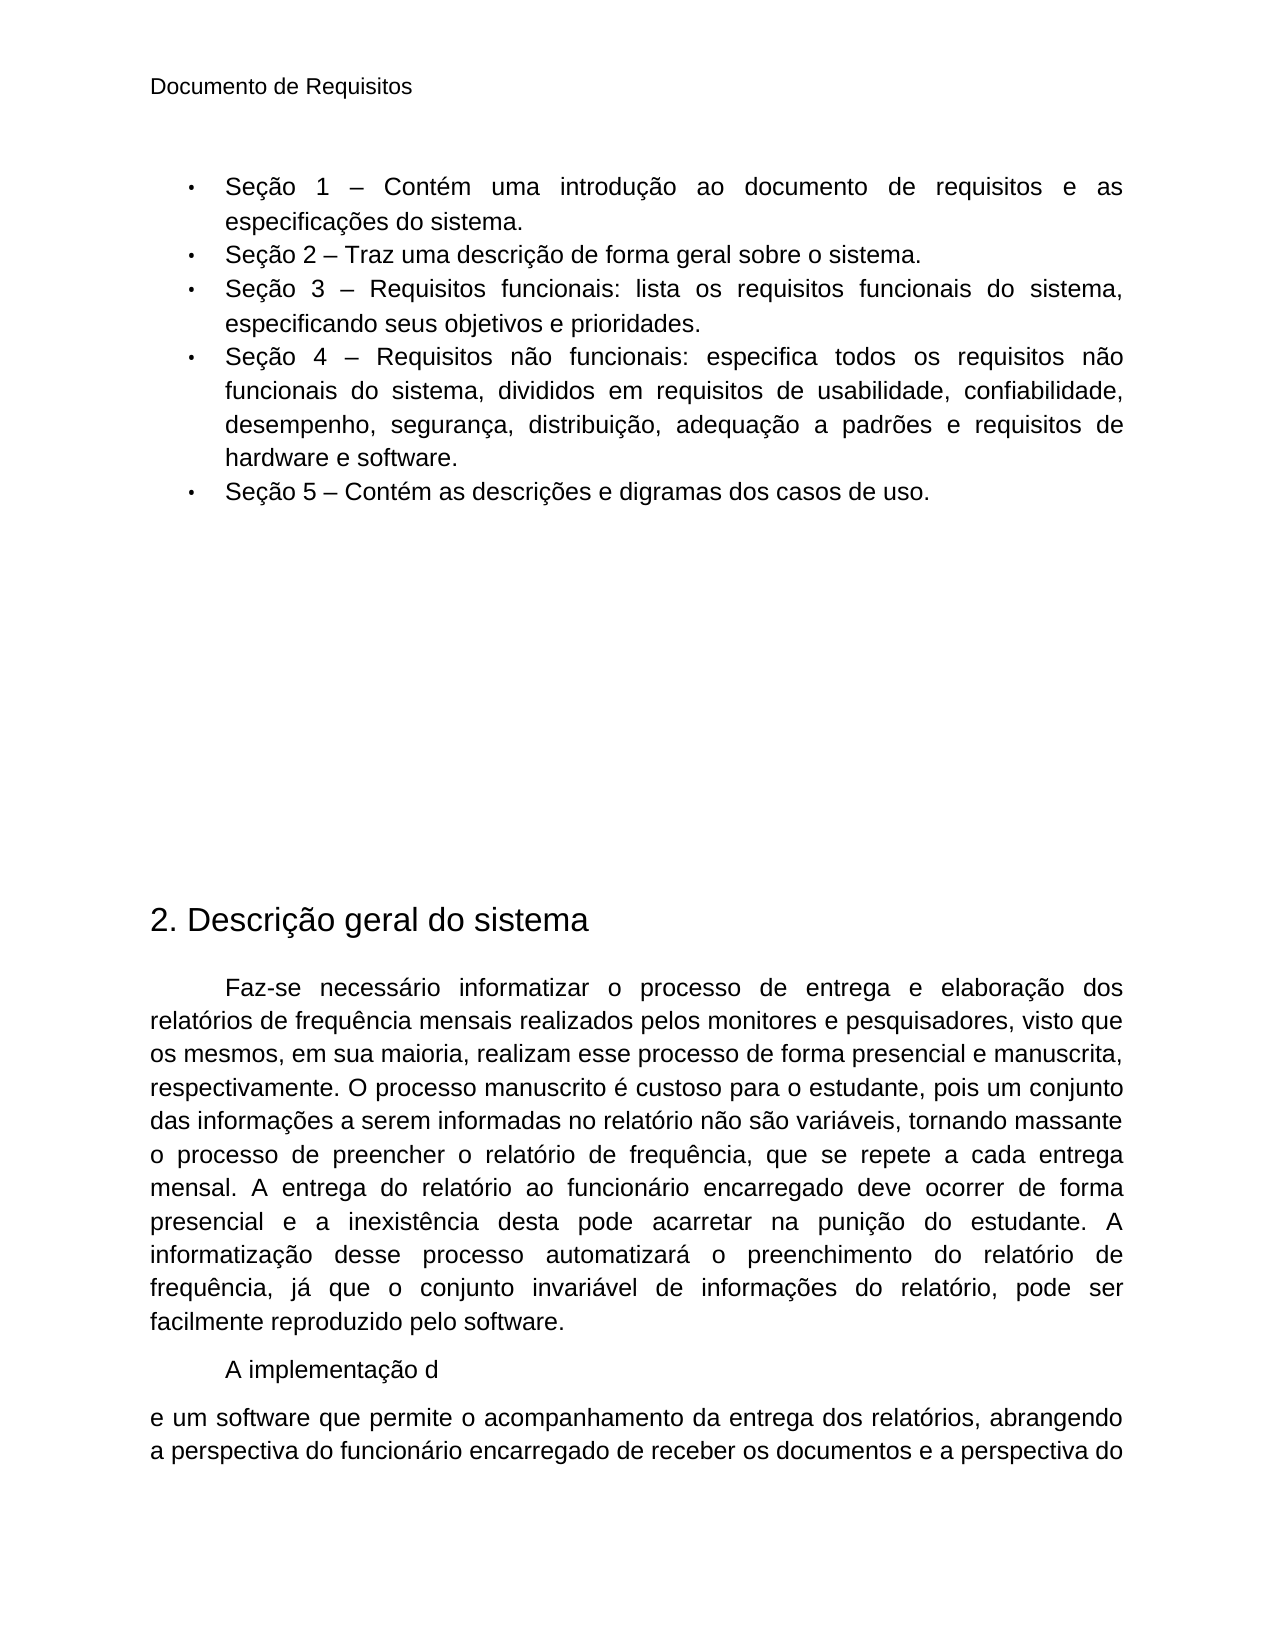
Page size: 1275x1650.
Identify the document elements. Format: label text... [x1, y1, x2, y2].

list Seção 3 – Requisitos funcionais: lista os requisitos funcionais do sistema, especificando seus objetivos e prioridades. [187, 275, 1125, 337]
text Faz-se necessário informatizar o processo de entrega e elaboração dos relatórios de frequência mensais realizados pelos monitores e pesquisadores, visto que os mesmos, em sua maioria, realizam esse processo de forma presencial e manuscrita, respectivamente. O processo manuscrito é custoso para o estudante, pois um conjunto das informações a serem informadas no relatório não são variáveis, tornando massante o processo de preencher o relatório de frequência, que se repete a cada entrega mensal. A entrega do relatório ao funcionário encarregado deve ocorrer de forma presencial e a inexistência desta pode acarretar na punição do estudante. A informatização desse processo automatizará o preenchimento do relatório de frequência, já que o conjunto invariável de informações do relatório, pode ser facilmente reproduzido pelo software. [150, 973, 1125, 1336]
subtitle 2. Descrição geral do sistema [150, 901, 1125, 938]
list Seção 2 – Traz uma descrição de forma geral sobre o sistema. [187, 241, 1125, 269]
text A implementação d [150, 1356, 1125, 1384]
list Seção 4 – Requisitos não funcionais: especifica todos os requisitos não funcionais do sistema, divididos em requisitos de usabilidade, confiabilidade, desempenho, segurança, distribuição, adequação a padrões e requisitos de hardware e software. [187, 343, 1125, 472]
list Seção 5 – Contém as descrições e digramas dos casos de uso. [187, 477, 1125, 506]
text e um software que permite o acompanhamento da entrega dos relatórios, abrangendo a perspectiva do funcionário encarregado de receber os documentos e a perspectiva do [150, 1404, 1125, 1465]
list Seção 1 – Contém uma introdução ao documento de requisitos e as especificações do sistema. [187, 173, 1125, 235]
